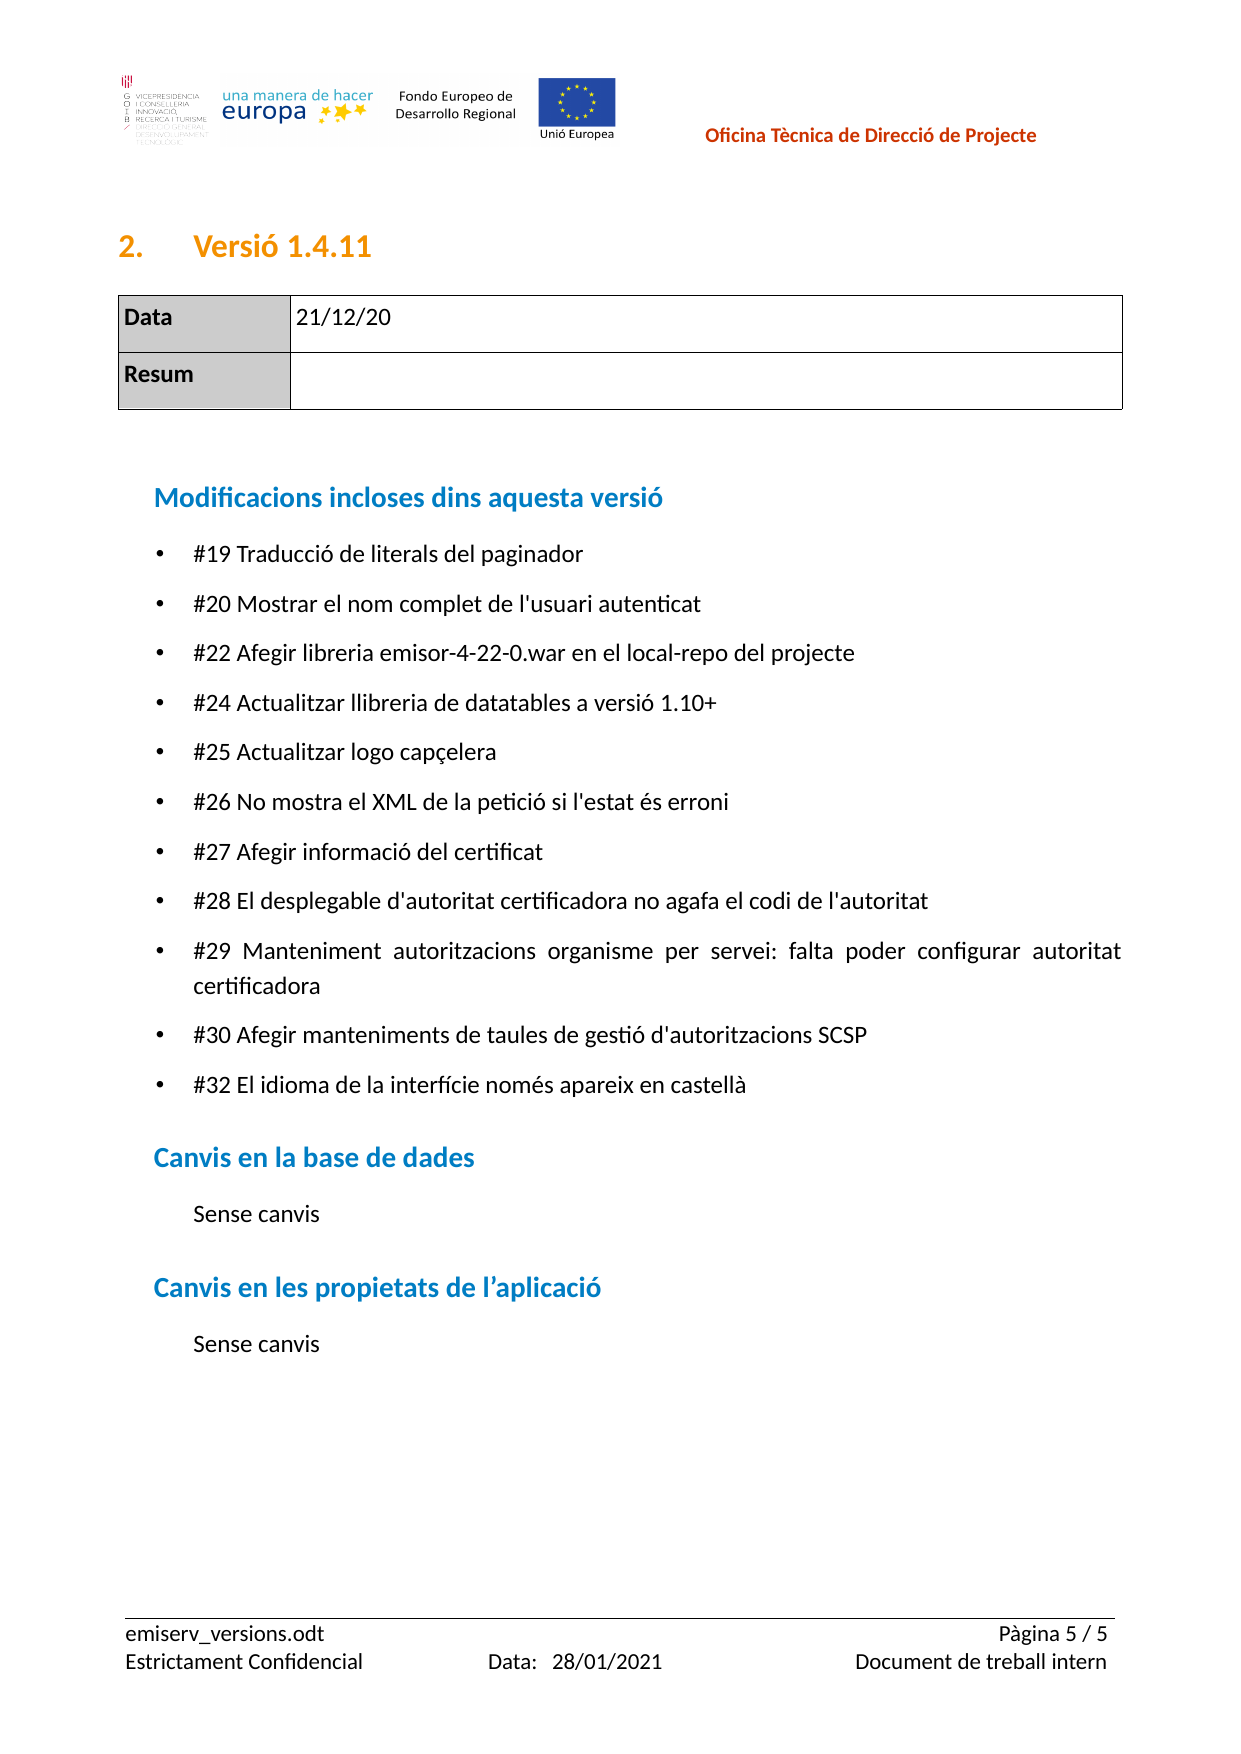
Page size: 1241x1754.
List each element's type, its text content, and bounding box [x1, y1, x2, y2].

table_cell Resum [119, 353, 290, 408]
table_cell [291, 353, 1122, 408]
picture [219, 73, 621, 147]
table_header Data [119, 296, 290, 352]
list #30 Afegir manteniments de taules de gestió d'autoritzacions SCSP [156, 1019, 1122, 1050]
subtitle Canvis en les propietats de l’aplicació [153, 1269, 1122, 1304]
list #29 Manteniment autoritzacions organisme per servei: falta poder configurar autoritat certificadora [156, 935, 1122, 1000]
list #27 Afegir informació del certificat [156, 836, 1122, 866]
table_header 21/12/20 [291, 296, 1122, 352]
list #32 El idioma de la interfície només apareix en castellà [156, 1069, 1122, 1099]
list #19 Traducció de literals del paginador [156, 538, 1122, 569]
subtitle Canvis en la base de dades [153, 1139, 1122, 1175]
text Sense canvis [118, 1198, 1122, 1229]
list #22 Afegir libreria emisor-4-22-0.war en el local-repo del projecte [156, 637, 1122, 668]
list #20 Mostrar el nom complet de l'usuari autenticat [156, 588, 1122, 618]
picture [118, 73, 213, 147]
subtitle Versió 1.4.11 [118, 225, 1122, 266]
list #26 No mostra el XML de la petició si l'estat és erroni [156, 786, 1122, 817]
list #28 El desplegable d'autoritat certificadora no agafa el codi de l'autoritat [156, 885, 1122, 916]
list #24 Actualitzar llibreria de datatables a versió 1.10+ [156, 687, 1122, 717]
list #25 Actualitzar logo capçelera [156, 736, 1122, 767]
text Sense canvis [118, 1328, 1122, 1358]
subtitle Modificacions incloses dins aquesta versió [153, 479, 1122, 514]
